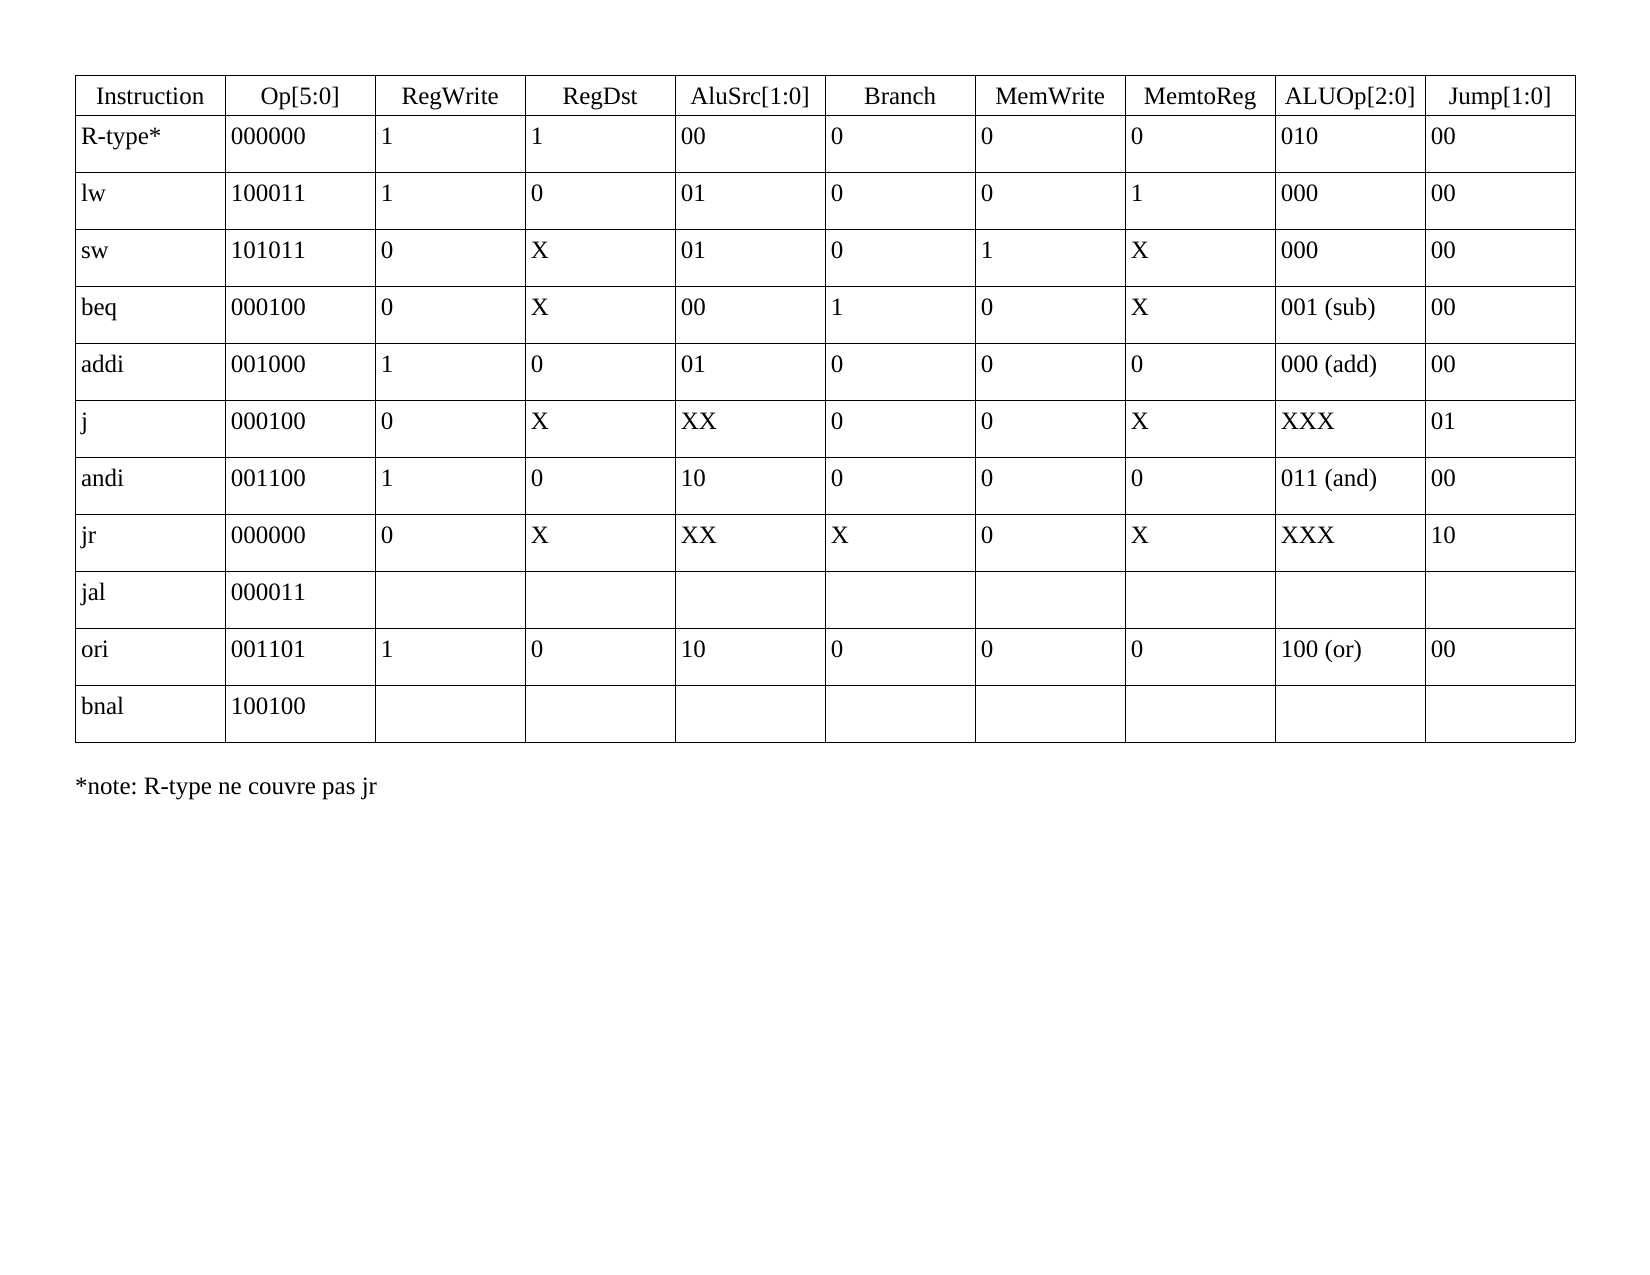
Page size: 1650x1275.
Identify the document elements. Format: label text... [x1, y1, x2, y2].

table_cell 1 [376, 629, 525, 685]
table_header MemtoReg [1126, 76, 1275, 115]
table_cell andi [76, 458, 225, 514]
table_cell [676, 572, 825, 628]
table_cell 000000 [226, 116, 375, 172]
table_cell 0 [976, 401, 1125, 457]
table_cell 0 [376, 287, 525, 343]
table_cell [1126, 686, 1275, 742]
table_cell 0 [526, 344, 675, 400]
table_header Branch [826, 76, 975, 115]
table_cell 100011 [226, 173, 375, 229]
table_header RegDst [526, 76, 675, 115]
table_cell [1126, 572, 1275, 628]
table_cell [376, 686, 525, 742]
table_header Instruction [76, 76, 225, 115]
table_cell X [1126, 401, 1275, 457]
table_cell 0 [376, 515, 525, 571]
table_cell 0 [526, 173, 675, 229]
table_cell jr [76, 515, 225, 571]
table_cell 10 [676, 629, 825, 685]
table_cell 001100 [226, 458, 375, 514]
table_cell [976, 686, 1125, 742]
table_cell 1 [526, 116, 675, 172]
table_cell 00 [1426, 173, 1575, 229]
table_cell 10 [1426, 515, 1575, 571]
table_cell 1 [376, 458, 525, 514]
table_cell 100100 [226, 686, 375, 742]
table_cell 01 [676, 230, 825, 286]
table_cell 000 [1276, 230, 1425, 286]
table_cell 0 [526, 629, 675, 685]
table_cell 00 [1426, 230, 1575, 286]
table_cell X [1126, 230, 1275, 286]
table_cell X [526, 401, 675, 457]
table_cell 000 (add) [1276, 344, 1425, 400]
table_cell lw [76, 173, 225, 229]
table_cell 000011 [226, 572, 375, 628]
table_cell 00 [1426, 116, 1575, 172]
table_cell X [526, 515, 675, 571]
table_header Op[5:0] [226, 76, 375, 115]
table_cell [1426, 572, 1575, 628]
table_cell j [76, 401, 225, 457]
table_cell 000000 [226, 515, 375, 571]
table_header ALUOp[2:0] [1276, 76, 1425, 115]
table_cell 0 [976, 458, 1125, 514]
table_cell 1 [826, 287, 975, 343]
table_cell addi [76, 344, 225, 400]
table_cell 1 [976, 230, 1125, 286]
table_cell [976, 572, 1125, 628]
table_cell 011 (and) [1276, 458, 1425, 514]
table_cell 0 [1126, 116, 1275, 172]
table_cell 0 [826, 401, 975, 457]
table_cell 0 [976, 515, 1125, 571]
table_cell XXX [1276, 515, 1425, 571]
table_cell 010 [1276, 116, 1425, 172]
table_header RegWrite [376, 76, 525, 115]
table_cell R-type* [76, 116, 225, 172]
text *note: R-type ne couvre pas jr [75, 771, 1575, 800]
table_cell 00 [1426, 287, 1575, 343]
table_cell 0 [376, 401, 525, 457]
table_cell 0 [526, 458, 675, 514]
table_cell 1 [376, 173, 525, 229]
table_cell X [826, 515, 975, 571]
table_cell [376, 572, 525, 628]
table_cell 1 [376, 344, 525, 400]
table_cell sw [76, 230, 225, 286]
table_cell X [526, 287, 675, 343]
table_cell [526, 686, 675, 742]
table_cell 0 [826, 116, 975, 172]
table_cell beq [76, 287, 225, 343]
table_header Jump[1:0] [1426, 76, 1575, 115]
table_header MemWrite [976, 76, 1125, 115]
table_cell X [526, 230, 675, 286]
table_cell 000100 [226, 287, 375, 343]
table_cell 0 [826, 344, 975, 400]
table_cell 0 [826, 230, 975, 286]
table_cell 101011 [226, 230, 375, 286]
table_cell 001101 [226, 629, 375, 685]
table_cell 0 [976, 344, 1125, 400]
table_cell 01 [676, 344, 825, 400]
table_cell 0 [826, 173, 975, 229]
table_cell 0 [1126, 344, 1275, 400]
table_cell 00 [1426, 629, 1575, 685]
table_cell 0 [826, 629, 975, 685]
table_cell 01 [676, 173, 825, 229]
table_cell XX [676, 515, 825, 571]
table_cell 0 [376, 230, 525, 286]
table_cell jal [76, 572, 225, 628]
table_cell bnal [76, 686, 225, 742]
table_cell 0 [826, 458, 975, 514]
table_cell [526, 572, 675, 628]
table_cell 01 [1426, 401, 1575, 457]
table_cell 1 [1126, 173, 1275, 229]
table_cell X [1126, 287, 1275, 343]
table_cell [1426, 686, 1575, 742]
table_cell [826, 686, 975, 742]
table_cell [1276, 572, 1425, 628]
table_cell XXX [1276, 401, 1425, 457]
table_cell 00 [676, 116, 825, 172]
table_cell 0 [1126, 458, 1275, 514]
table_cell 100 (or) [1276, 629, 1425, 685]
table_cell [676, 686, 825, 742]
table_cell 0 [976, 173, 1125, 229]
table_cell 0 [976, 116, 1125, 172]
table_cell [1276, 686, 1425, 742]
table_cell 000 [1276, 173, 1425, 229]
table_cell 0 [1126, 629, 1275, 685]
table_cell 1 [376, 116, 525, 172]
table_header AluSrc[1:0] [676, 76, 825, 115]
table_cell 00 [1426, 344, 1575, 400]
table_cell XX [676, 401, 825, 457]
table_cell [826, 572, 975, 628]
table_cell 001000 [226, 344, 375, 400]
table_cell X [1126, 515, 1275, 571]
table_cell 00 [676, 287, 825, 343]
table_cell 001 (sub) [1276, 287, 1425, 343]
table_cell 0 [976, 629, 1125, 685]
table_cell 10 [676, 458, 825, 514]
table_cell 000100 [226, 401, 375, 457]
table_cell 00 [1426, 458, 1575, 514]
table_cell 0 [976, 287, 1125, 343]
table_cell ori [76, 629, 225, 685]
